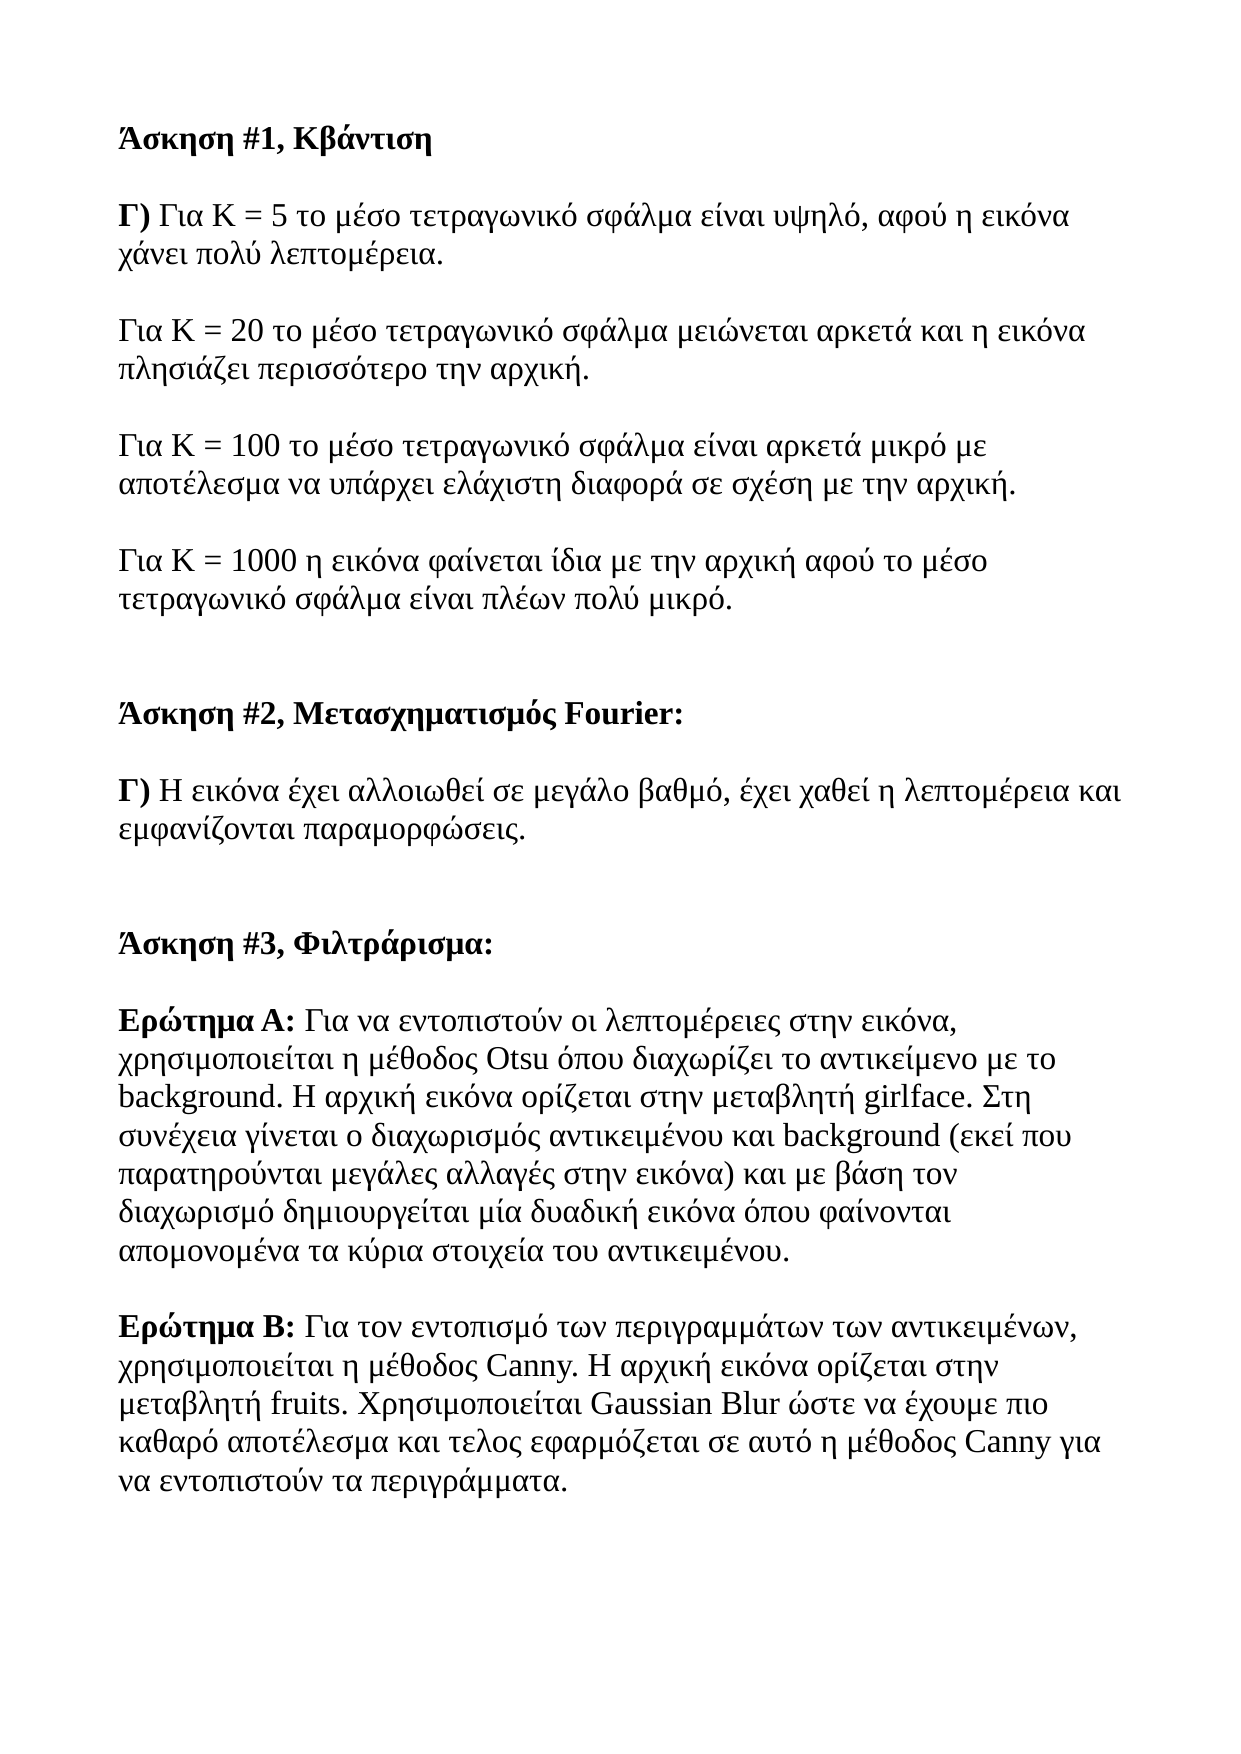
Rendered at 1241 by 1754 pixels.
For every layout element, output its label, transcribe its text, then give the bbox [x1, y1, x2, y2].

text Άσκηση #1, Κβάντιση [118, 118, 1122, 156]
text Ερώτημα Α: Για να εντοπιστούν οι λεπτομέρειες στην εικόνα, χρησιμοποιείται η μέθοδος Otsu όπου διαχωρίζει το αντικείμενο με το background. Η αρχική εικόνα ορίζεται στην μεταβλητή girlface. Στη συνέχεια γίνεται ο διαχωρισμός αντικειμένου και backgrοund (εκεί που παρατηρούνται μεγάλες αλλαγές στην εικόνα) και με βάση τον διαχωρισμό δημιουργείται μία δυαδική εικόνα όπου φαίνονται απομονομένα τα κύρια στοιχεία του αντικειμένου. [118, 1000, 1122, 1268]
text Για Κ = 100 το μέσο τετραγωνικό σφάλμα είναι αρκετά μικρό με αποτέλεσμα να υπάρχει ελάχιστη διαφορά σε σχέση με την αρχική. [118, 425, 1122, 501]
text Για Κ = 20 το μέσο τετραγωνικό σφάλμα μειώνεται αρκετά και η εικόνα πλησιάζει περισσότερο την αρχική. [118, 310, 1122, 386]
text Γ) Η εικόνα έχει αλλοιωθεί σε μεγάλο βαθμό, έχει χαθεί η λεπτομέρεια και εμφανίζονται παραμορφώσεις. [118, 770, 1122, 846]
text Άσκηση #3, Φιλτράρισμα: [118, 923, 1122, 961]
text Ερώτημα Β: Για τον εντοπισμό των περιγραμμάτων των αντικειμένων, χρησιμοποιείται η μέθοδος Canny. Η αρχική εικόνα ορίζεται στην μεταβλητή fruits. Χρησιμοποιείται Gaussian Blur ώστε να έχουμε πιο καθαρό αποτέλεσμα και τελος εφαρμόζεται σε αυτό η μέθοδος Canny για να εντοπιστούν τα περιγράμματα. [118, 1306, 1122, 1498]
text Άσκηση #2, Μετασχηματισμός Fourier: [118, 693, 1122, 731]
text Για Κ = 1000 η εικόνα φαίνεται ίδια με την αρχική αφού το μέσο τετραγωνικό σφάλμα είναι πλέων πολύ μικρό. [118, 540, 1122, 616]
text Γ) Για Κ = 5 το μέσο τετραγωνικό σφάλμα είναι υψηλό, αφού η εικόνα χάνει πολύ λεπτομέρεια. [118, 195, 1122, 271]
